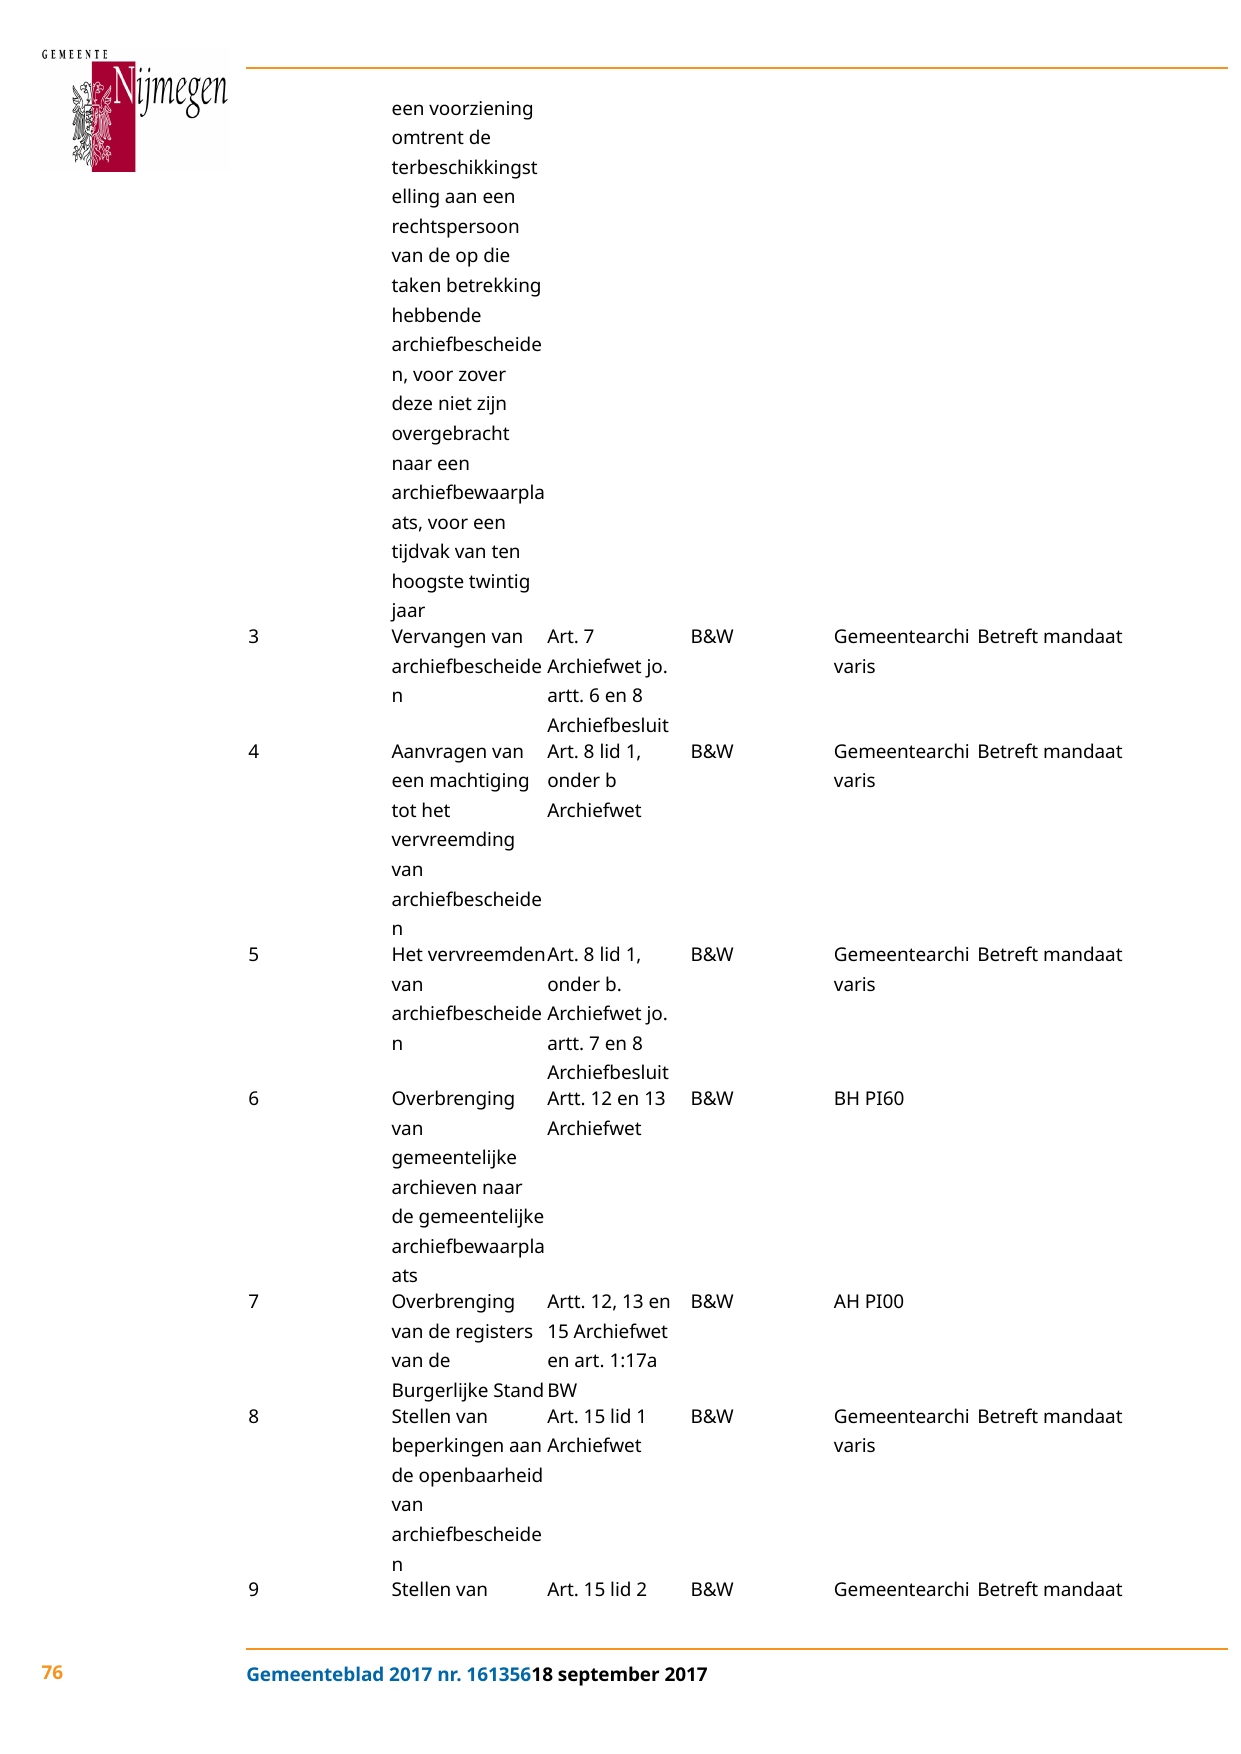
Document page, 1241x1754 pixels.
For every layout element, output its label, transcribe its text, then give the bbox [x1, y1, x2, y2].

table_cell een voorziening omtrent de terbeschikkingstelling aan een rechtspersoon van de op die taken betrekking hebbende archiefbescheiden, voor zover deze niet zijn overgebracht naar een archiefbewaarplaats, voor een tijdvak van ten hoogste twintig jaar [391, 95, 547, 623]
table_cell 6 [248, 1085, 391, 1288]
table_cell Art. 15 lid 2 [547, 1577, 690, 1602]
table_cell Gemeentearchivaris [834, 1403, 977, 1577]
table_cell Aanvragen van een machtiging tot het vervreemding van archiefbescheiden [391, 738, 547, 941]
table_cell Gemeentearchivaris [834, 624, 977, 738]
table_cell [977, 1289, 1152, 1403]
table_cell Betreft mandaat [977, 1403, 1152, 1577]
table_cell Art. 15 lid 1 Archiefwet [547, 1403, 690, 1577]
table_cell Betreft mandaat [977, 624, 1152, 738]
table_cell Overbrenging van gemeentelijke archieven naar de gemeentelijke archiefbewaarplaats [391, 1085, 547, 1288]
table_cell 7 [248, 1289, 391, 1403]
table_cell B&W [690, 1403, 834, 1577]
table_cell 8 [248, 1403, 391, 1577]
table_cell Vervangen van archiefbescheiden [391, 624, 547, 738]
table_cell B&W [690, 1085, 834, 1288]
table_cell Gemeentearchi [834, 1577, 977, 1602]
table_cell Art. 8 lid 1, onder b Archiefwet [547, 738, 690, 941]
table_cell B&W [690, 941, 834, 1085]
table_cell [834, 95, 977, 623]
table_cell B&W [690, 1289, 834, 1403]
table_cell Art. 8 lid 1, onder b. Archiefwet jo. artt. 7 en 8 Archiefbesluit [547, 941, 690, 1085]
table_cell Betreft mandaat [977, 1577, 1152, 1602]
table_cell B&W [690, 624, 834, 738]
table_cell Gemeentearchivaris [834, 941, 977, 1085]
table_cell Artt. 12, 13 en 15 Archiefwet en art. 1:17a BW [547, 1289, 690, 1403]
table_cell Art. 7 Archiefwet jo. artt. 6 en 8 Archiefbesluit [547, 624, 690, 738]
table_cell Artt. 12 en 13 Archiefwet [547, 1085, 690, 1288]
table_cell BH PI60 [834, 1085, 977, 1288]
table_cell 5 [248, 941, 391, 1085]
table_cell B&W [690, 1577, 834, 1602]
table_cell Stellen van [391, 1577, 547, 1602]
table_cell Het vervreemden van archiefbescheiden [391, 941, 547, 1085]
table_cell AH PI00 [834, 1289, 977, 1403]
table_cell [977, 95, 1152, 623]
table_cell Overbrenging van de registers van de Burgerlijke Stand [391, 1289, 547, 1403]
table_cell [977, 1085, 1152, 1288]
table_cell 3 [248, 624, 391, 738]
table_cell Betreft mandaat [977, 941, 1152, 1085]
table_cell 9 [248, 1577, 391, 1602]
table_cell B&W [690, 738, 834, 941]
table_cell 4 [248, 738, 391, 941]
table_cell Stellen van beperkingen aan de openbaarheid van archiefbescheiden [391, 1403, 547, 1577]
table_cell [248, 95, 391, 623]
table_cell [547, 95, 690, 623]
table_cell [690, 95, 834, 623]
table_cell Betreft mandaat [977, 738, 1152, 941]
table_cell Gemeentearchivaris [834, 738, 977, 941]
picture [41, 47, 231, 172]
